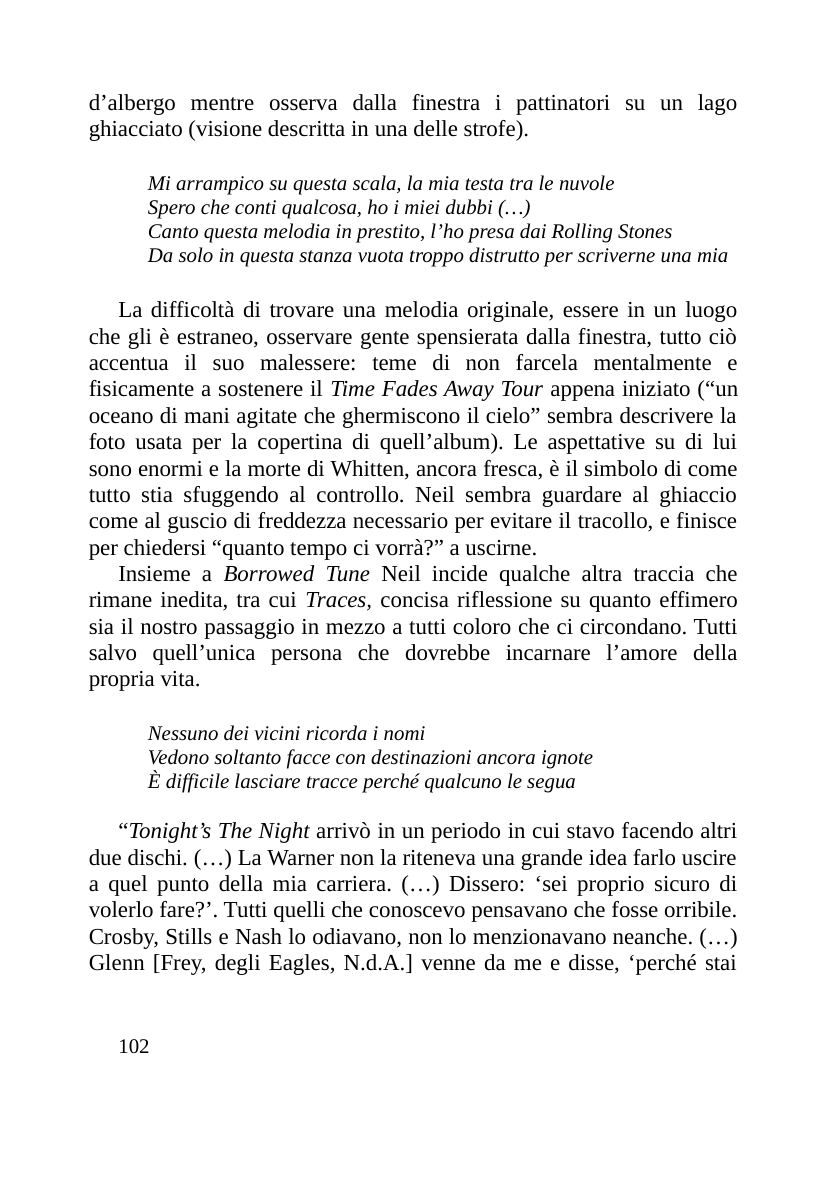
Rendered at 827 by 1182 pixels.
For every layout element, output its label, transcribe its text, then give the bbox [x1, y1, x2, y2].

text La difficoltà di trovare una melodia originale, essere in un luogo che gli è estraneo, osservare gente spensierata dalla finestra, tutto ciò accentua il suo malessere: teme di non farcela mentalmente e fisicamente a sostenere il Time Fades Away Tour appena iniziato (“un oceano di mani agitate che ghermiscono il cielo” sembra descrivere la foto usata per la copertina di quell’album). Le aspettative su di lui sono enormi e la morte di Whitten, ancora fresca, è il simbolo di come tutto stia sfuggendo al controllo. Neil sembra guardare al ghiaccio come al guscio di freddezza necessario per evitare il tracollo, e finisce per chiedersi “quanto tempo ci vorrà?” a uscirne. [88, 296, 738, 560]
text Spero che conti qualcosa, ho i miei dubbi (…) [88, 195, 738, 219]
text Mi arrampico su questa scala, la mia testa tra le nuvole [88, 171, 738, 195]
text “Tonight’s The Night arrivò in un periodo in cui stavo facendo altri due dischi. (…) La Warner non la riteneva una grande idea farlo uscire a quel punto della mia carriera. (…) Dissero: ‘sei proprio sicuro di volerlo fare?’. Tutti quelli che conoscevo pensavano che fosse orribile. Crosby, Stills e Nash lo odiavano, non lo menzionavano neanche. (…) Glenn [Frey, degli Eagles, N.d.A.] venne da me e disse, ‘perché stai [88, 817, 738, 976]
text Canto questa melodia in prestito, l’ho presa dai Rolling Stones [88, 219, 738, 243]
text È difficile lasciare tracce perché qualcuno le segua [88, 769, 738, 793]
text d’albergo mentre osserva dalla finestra i pattinatori su un lago ghiacciato (visione descritta in una delle strofe). [88, 88, 738, 141]
text Vedono soltanto facce con destinazioni ancora ignote [88, 745, 738, 769]
text Insieme a Borrowed Tune Neil incide qualche altra traccia che rimane inedita, tra cui Traces, concisa riflessione su quanto effimero sia il nostro passaggio in mezzo a tutti coloro che ci circondano. Tutti salvo quell’unica persona che dovrebbe incarnare l’amore della propria vita. [88, 560, 738, 692]
text Nessuno dei vicini ricorda i nomi [88, 721, 738, 745]
text Da solo in questa stanza vuota troppo distrutto per scriverne una mia [88, 243, 738, 267]
